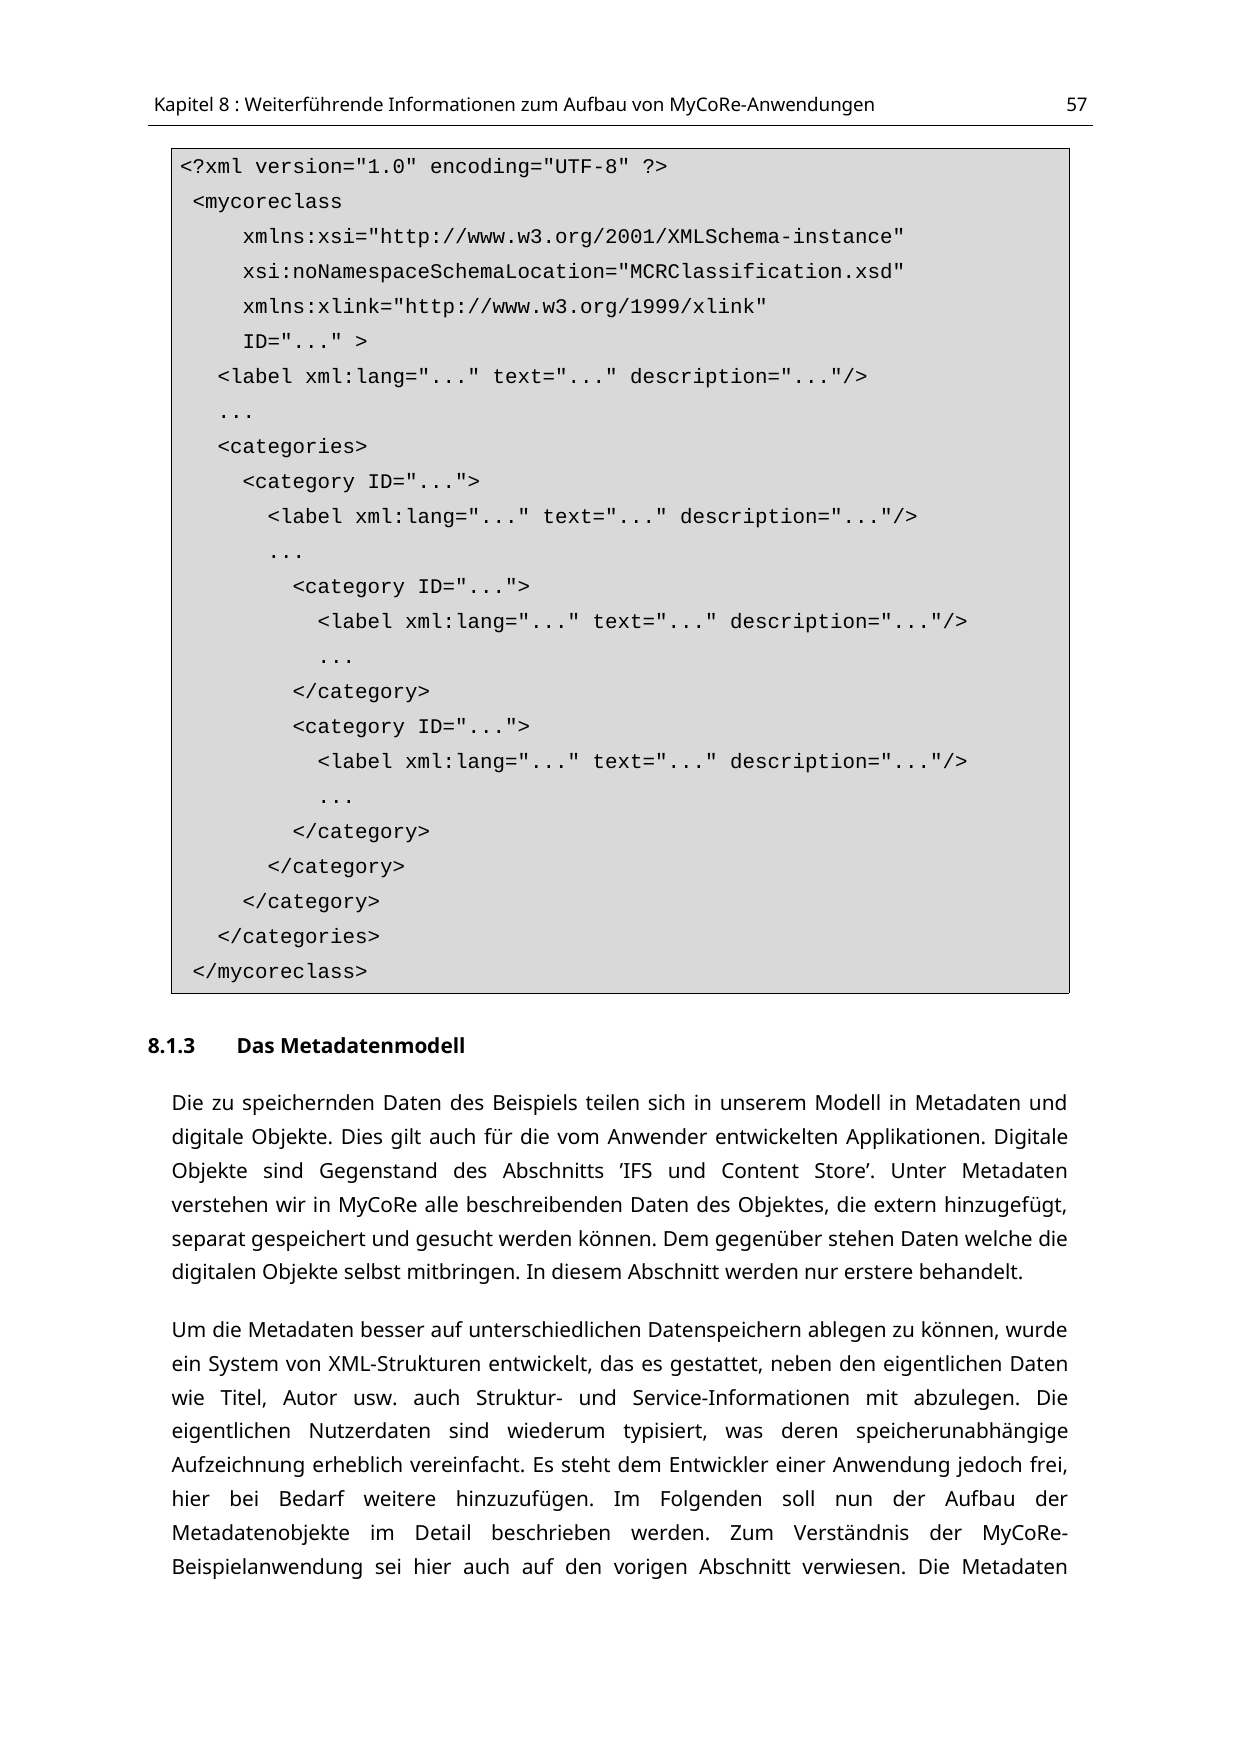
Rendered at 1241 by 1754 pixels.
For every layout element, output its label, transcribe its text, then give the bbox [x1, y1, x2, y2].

text <category ID="..."> [172, 568, 1069, 599]
subtitle Das Metadatenmodell [148, 1031, 1092, 1059]
text </category> [172, 848, 1069, 879]
text xmlns:xlink="http://www.w3.org/1999/xlink" [172, 288, 1069, 319]
text Die zu speichernden Daten des Beispiels teilen sich in unserem Modell in Metadaten und digitale Objekte. Dies gilt auch für die vom Anwender entwickelten Applikationen. Digitale Objekte sind Gegenstand des Abschnitts ’IFS und Content Store’. Unter Metadaten verstehen wir in MyCoRe alle beschreibenden Daten des Objektes, die extern hinzugefügt, separat gespeichert und gesucht werden können. Dem gegenüber stehen Daten welche die digitalen Objekte selbst mitbringen. In diesem Abschnitt werden nur erstere behandelt. [171, 1088, 1069, 1286]
text </category> [172, 673, 1069, 704]
text Um die Metadaten besser auf unterschiedlichen Datenspeichern ablegen zu können, wurde ein System von XML-Strukturen entwickelt, das es gestattet, neben den eigentlichen Daten wie Titel, Autor usw. auch Struktur- und Service-Informationen mit abzulegen. Die eigentlichen Nutzerdaten sind wiederum typisiert, was deren speicherunabhängige Aufzeichnung erheblich vereinfacht. Es steht dem Entwickler einer Anwendung jedoch frei, hier bei Bedarf weitere hinzuzufügen. Im Folgenden soll nun der Aufbau der Metadatenobjekte im Detail beschrieben werden. Zum Verständnis der MyCoRe-Beispielanwendung sei hier auch auf den vorigen Abschnitt verwiesen. Die Metadaten [171, 1315, 1069, 1580]
text <label xml:lang="..." text="..." description="..."/> [172, 743, 1069, 774]
text xsi:noNamespaceSchemaLocation="MCRClassification.xsd" [172, 253, 1069, 284]
text <categories> [172, 428, 1069, 459]
text <?xml version="1.0" encoding="UTF-8" ?> [172, 149, 1069, 179]
text ... [172, 533, 1069, 564]
text </mycoreclass> [172, 953, 1069, 993]
text <label xml:lang="..." text="..." description="..."/> [172, 358, 1069, 389]
text <label xml:lang="..." text="..." description="..."/> [172, 603, 1069, 634]
text xmlns:xsi="http://www.w3.org/2001/XMLSchema-instance" [172, 218, 1069, 249]
text </categories> [172, 918, 1069, 949]
text ID="..." > [172, 323, 1069, 354]
text </category> [172, 883, 1069, 914]
text ... [172, 638, 1069, 669]
text </category> [172, 813, 1069, 844]
text <mycoreclass [172, 183, 1069, 214]
text ... [172, 393, 1069, 424]
text <category ID="..."> [172, 463, 1069, 494]
text <label xml:lang="..." text="..." description="..."/> [172, 498, 1069, 529]
text ... [172, 778, 1069, 809]
text <category ID="..."> [172, 708, 1069, 739]
